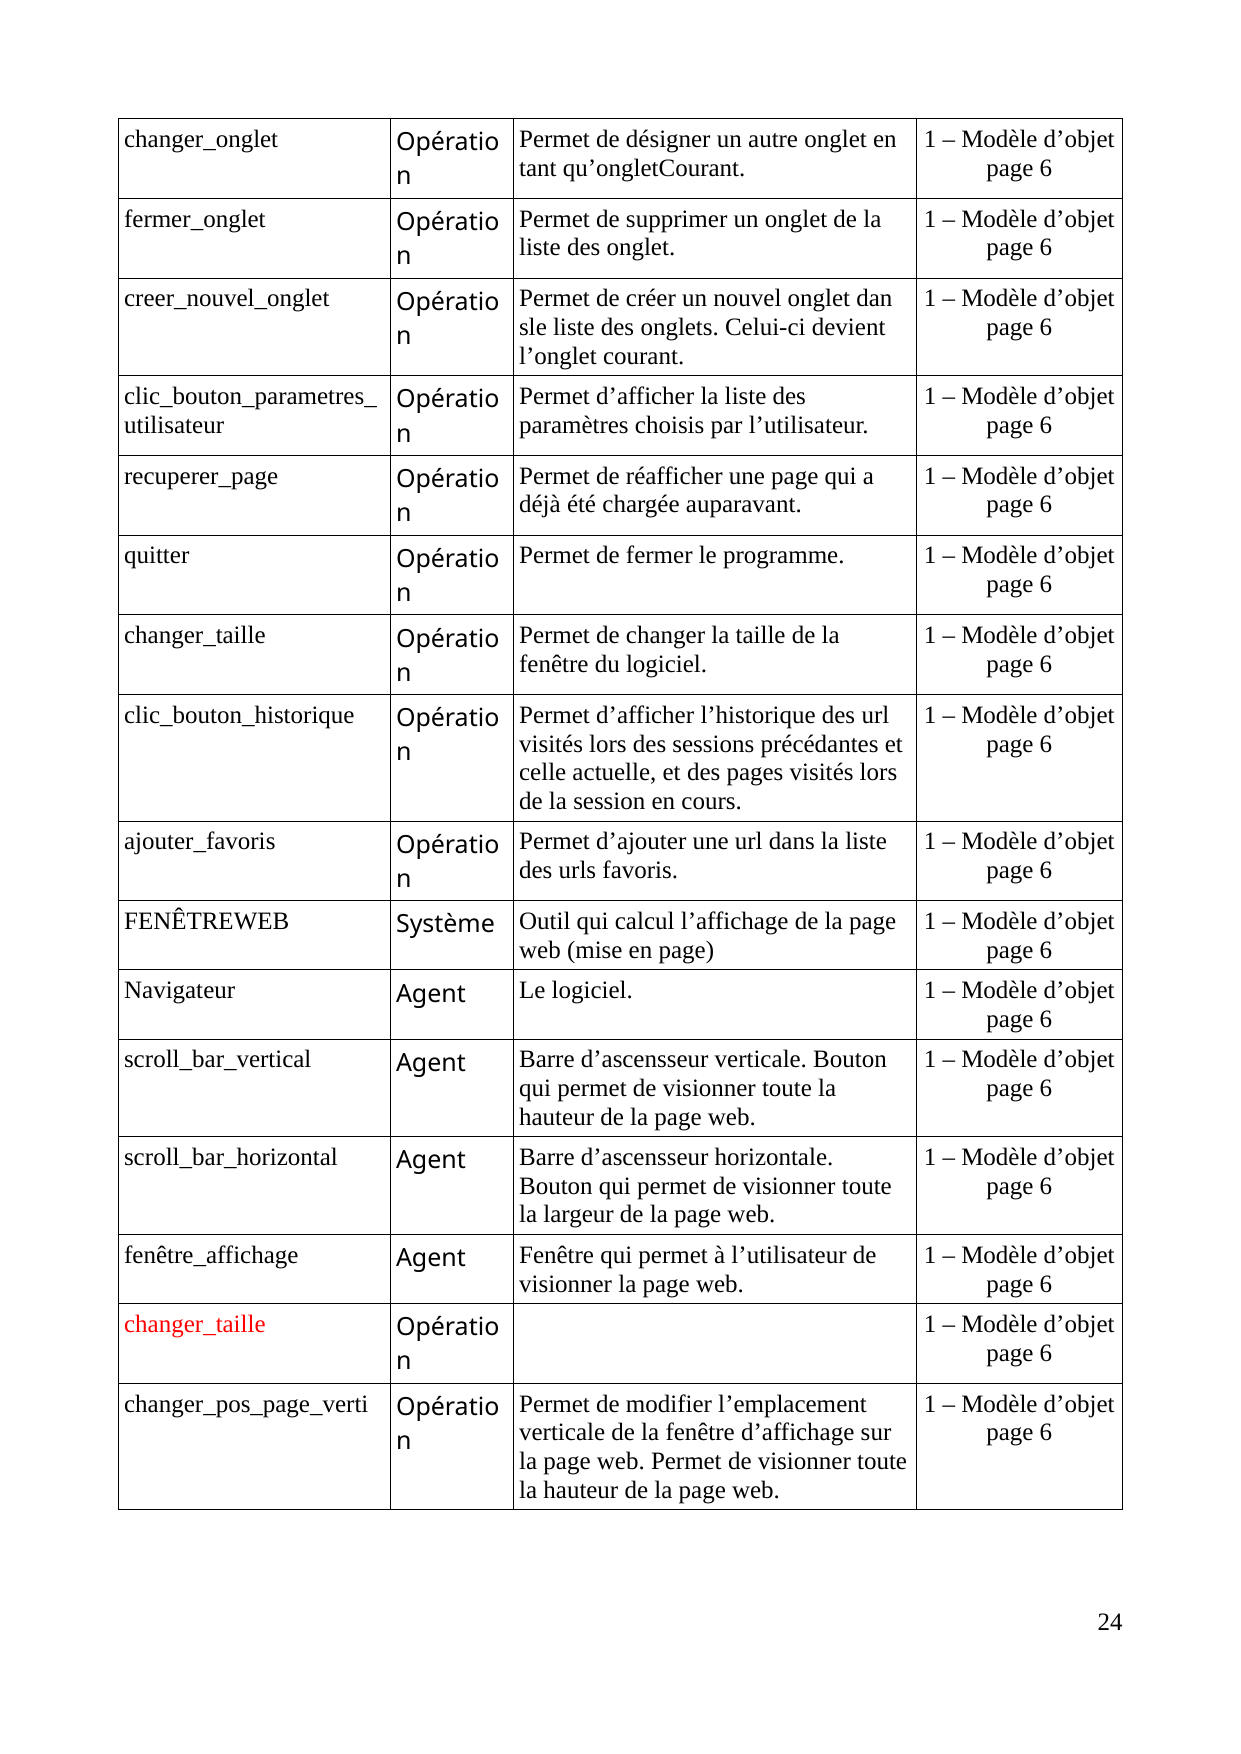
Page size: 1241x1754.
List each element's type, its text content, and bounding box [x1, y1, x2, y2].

table_cell Opération [391, 695, 513, 821]
table_cell quitter [119, 536, 390, 614]
table_cell Opération [391, 536, 513, 614]
table_cell Agent [391, 1137, 513, 1234]
table_cell changer_taille [119, 1304, 390, 1383]
table_cell changer_taille [119, 615, 390, 694]
table_cell 1 – Modèle d’objet page 6 [917, 1235, 1122, 1303]
table_cell Barre d’ascensseur horizontale. Bouton qui permet de visionner toute la largeur de la page web. [514, 1137, 916, 1234]
table_cell 1 – Modèle d’objet page 6 [917, 376, 1122, 455]
table_cell scroll_bar_horizontal [119, 1137, 390, 1234]
table_cell Outil qui calcul l’affichage de la page web (mise en page) [514, 901, 916, 969]
table_cell Permet de modifier l’emplacement verticale de la fenêtre d’affichage sur la page web. Permet de visionner toute la hauteur de la page web. [514, 1384, 916, 1509]
table_cell fenêtre_affichage [119, 1235, 390, 1303]
table_cell 1 – Modèle d’objet page 6 [917, 615, 1122, 694]
table_cell 1 – Modèle d’objet page 6 [917, 119, 1122, 198]
table_cell 1 – Modèle d’objet page 6 [917, 695, 1122, 821]
table_cell creer_nouvel_onglet [119, 279, 390, 375]
table_cell FENÊTREWEB [119, 901, 390, 969]
table_cell ajouter_favoris [119, 822, 390, 900]
table_cell 1 – Modèle d’objet page 6 [917, 199, 1122, 277]
table_cell 1 – Modèle d’objet page 6 [917, 279, 1122, 375]
table_cell changer_pos_page_verti [119, 1384, 390, 1509]
table_cell Agent [391, 1040, 513, 1136]
table_cell 1 – Modèle d’objet page 6 [917, 1137, 1122, 1234]
table_cell Opération [391, 199, 513, 277]
table_cell Permet d’ajouter une url dans la liste des urls favoris. [514, 822, 916, 900]
table_cell Permet de créer un nouvel onglet dan sle liste des onglets. Celui-ci devient l’onglet courant. [514, 279, 916, 375]
table_cell Opération [391, 279, 513, 375]
table_cell Opération [391, 376, 513, 455]
table_cell 1 – Modèle d’objet page 6 [917, 536, 1122, 614]
table_cell 1 – Modèle d’objet page 6 [917, 456, 1122, 535]
table_cell Opération [391, 1304, 513, 1383]
table_cell scroll_bar_vertical [119, 1040, 390, 1136]
table_cell changer_onglet [119, 119, 390, 198]
table_cell 1 – Modèle d’objet page 6 [917, 901, 1122, 969]
table_cell Permet de désigner un autre onglet en tant qu’ongletCourant. [514, 119, 916, 198]
table_cell clic_bouton_parametres_utilisateur [119, 376, 390, 455]
table_cell Agent [391, 970, 513, 1038]
table_cell [514, 1304, 916, 1383]
table_cell 1 – Modèle d’objet page 6 [917, 970, 1122, 1038]
table_cell Opération [391, 822, 513, 900]
table_cell Agent [391, 1235, 513, 1303]
table_cell Opération [391, 119, 513, 198]
table_cell 1 – Modèle d’objet page 6 [917, 1304, 1122, 1383]
table_cell Opération [391, 1384, 513, 1509]
table_cell Le logiciel. [514, 970, 916, 1038]
table_cell Système [391, 901, 513, 969]
table_cell Barre d’ascensseur verticale. Bouton qui permet de visionner toute la hauteur de la page web. [514, 1040, 916, 1136]
table_cell clic_bouton_historique [119, 695, 390, 821]
table_cell Navigateur [119, 970, 390, 1038]
table_cell Permet de supprimer un onglet de la liste des onglet. [514, 199, 916, 277]
table_cell 1 – Modèle d’objet page 6 [917, 822, 1122, 900]
table_cell Opération [391, 615, 513, 694]
table_cell Permet de fermer le programme. [514, 536, 916, 614]
table_cell Opération [391, 456, 513, 535]
table_cell Fenêtre qui permet à l’utilisateur de visionner la page web. [514, 1235, 916, 1303]
table_cell 1 – Modèle d’objet page 6 [917, 1384, 1122, 1509]
table_cell Permet de réafficher une page qui a déjà été chargée auparavant. [514, 456, 916, 535]
table_cell Permet d’afficher la liste des paramètres choisis par l’utilisateur. [514, 376, 916, 455]
table_cell 1 – Modèle d’objet page 6 [917, 1040, 1122, 1136]
table_cell recuperer_page [119, 456, 390, 535]
table_cell Permet d’afficher l’historique des url visités lors des sessions précédantes et celle actuelle, et des pages visités lors de la session en cours. [514, 695, 916, 821]
table_cell fermer_onglet [119, 199, 390, 277]
table_cell Permet de changer la taille de la fenêtre du logiciel. [514, 615, 916, 694]
